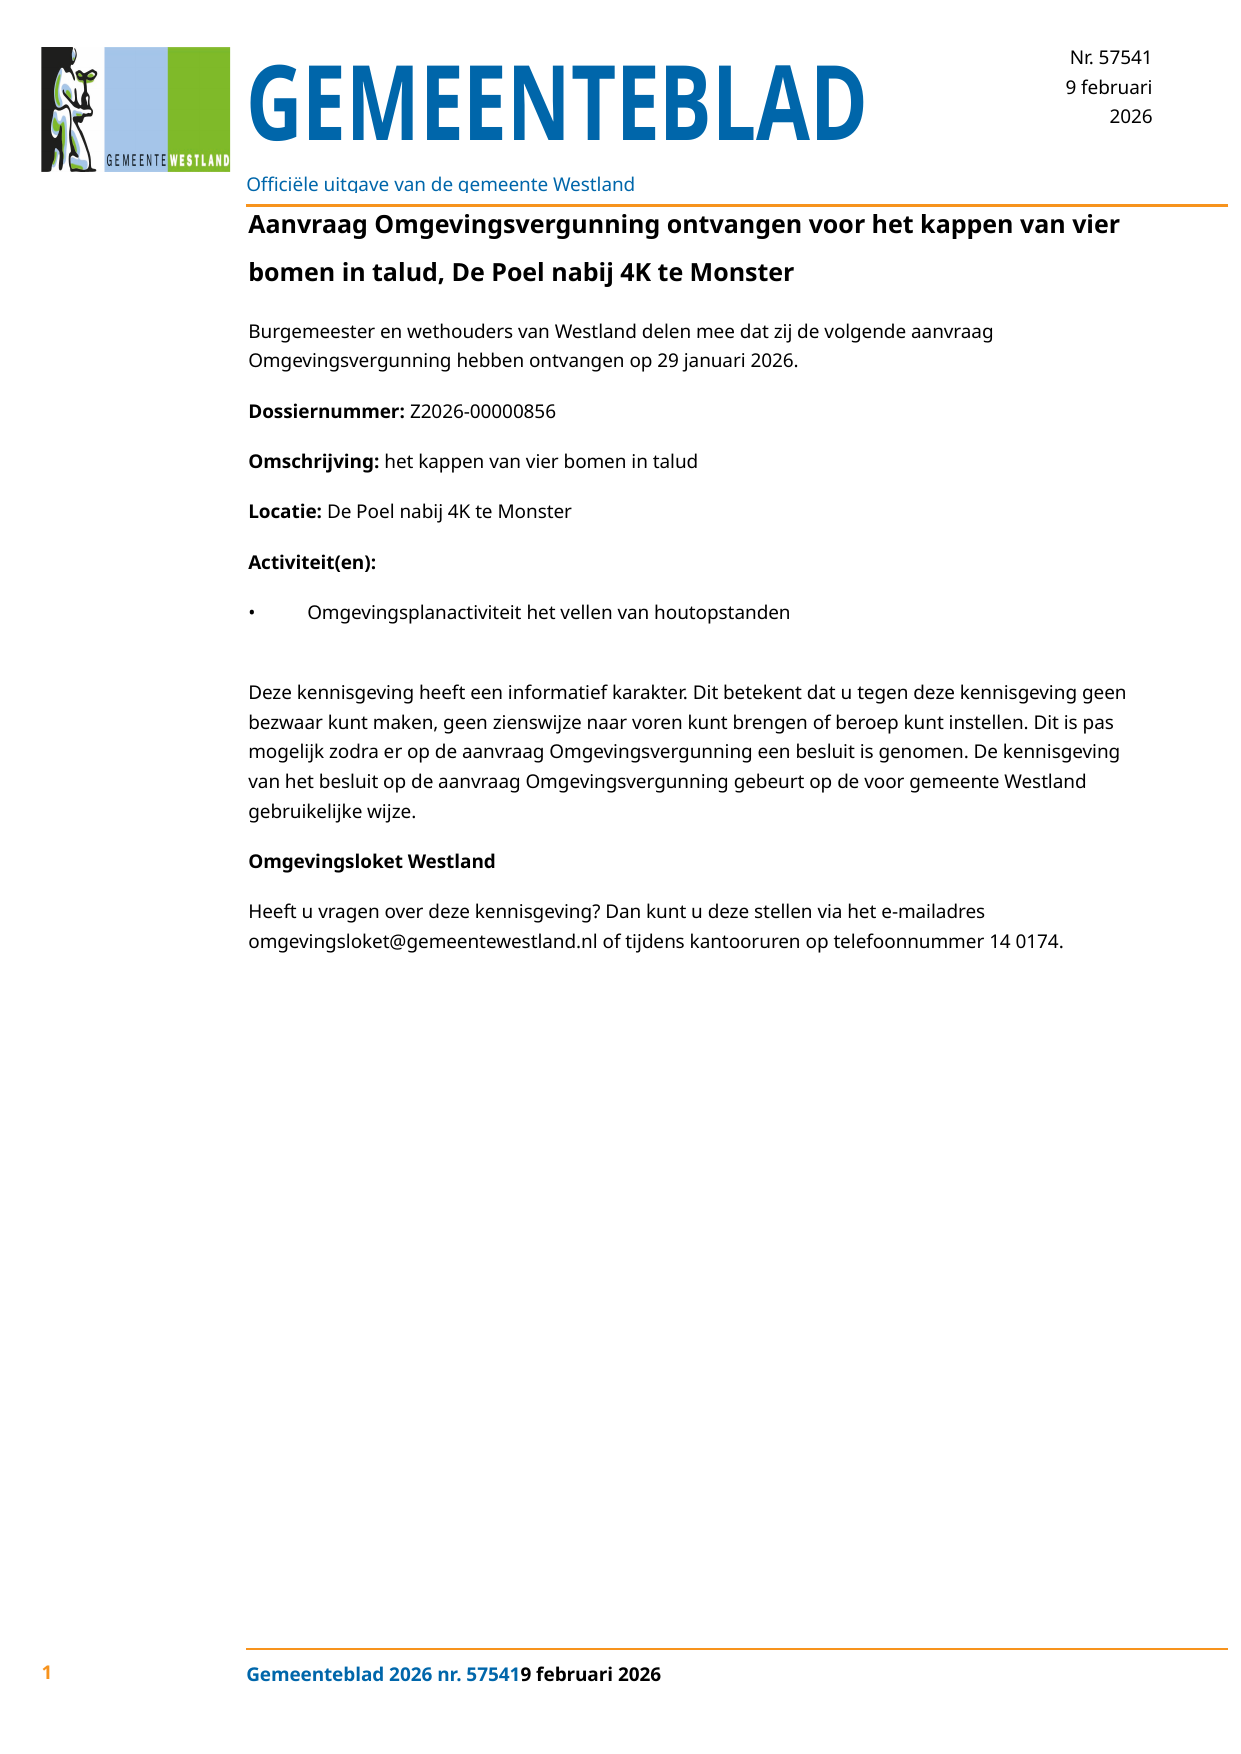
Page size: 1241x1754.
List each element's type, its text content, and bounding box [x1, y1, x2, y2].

text Burgemeester en wethouders van Westland delen mee dat zij de volgende aanvraag Omgevingsvergunning hebben ontvangen op 29 januari 2026. [248, 318, 1152, 373]
text Omgevingsloket Westland [248, 848, 1152, 874]
text Deze kennisgeving heeft een informatief karakter. Dit betekent dat u tegen deze kennisgeving geen bezwaar kunt maken, geen zienswijze naar voren kunt brengen of beroep kunt instellen. Dit is pas mogelijk zodra er op de aanvraag Omgevingsvergunning een besluit is genomen. De kennisgeving van het besluit op de aanvraag Omgevingsvergunning gebeurt op de voor gemeente Westland gebruikelijke wijze. [248, 679, 1152, 824]
picture [41, 47, 231, 172]
text Heeft u vragen over deze kennisgeving? Dan kunt u deze stellen via het e-mailadres omgevingsloket@gemeentewestland.nl of tijdens kantooruren op telefoonnummer 14 0174. [248, 899, 1152, 954]
text Omschrijving: het kappen van vier bomen in talud [248, 448, 1152, 474]
text Activiteit(en): [248, 549, 1152, 575]
text Dossiernummer: Z2026-00000856 [248, 398, 1152, 424]
text Locatie: De Poel nabij 4K te Monster [248, 499, 1152, 524]
text Aanvraag Omgevingsvergunning ontvangen voor het kappen van vier bomen in talud, De Poel nabij 4K te Monster [248, 207, 1152, 288]
list Omgevingsplanactiviteit het vellen van houtopstanden [248, 599, 1152, 625]
